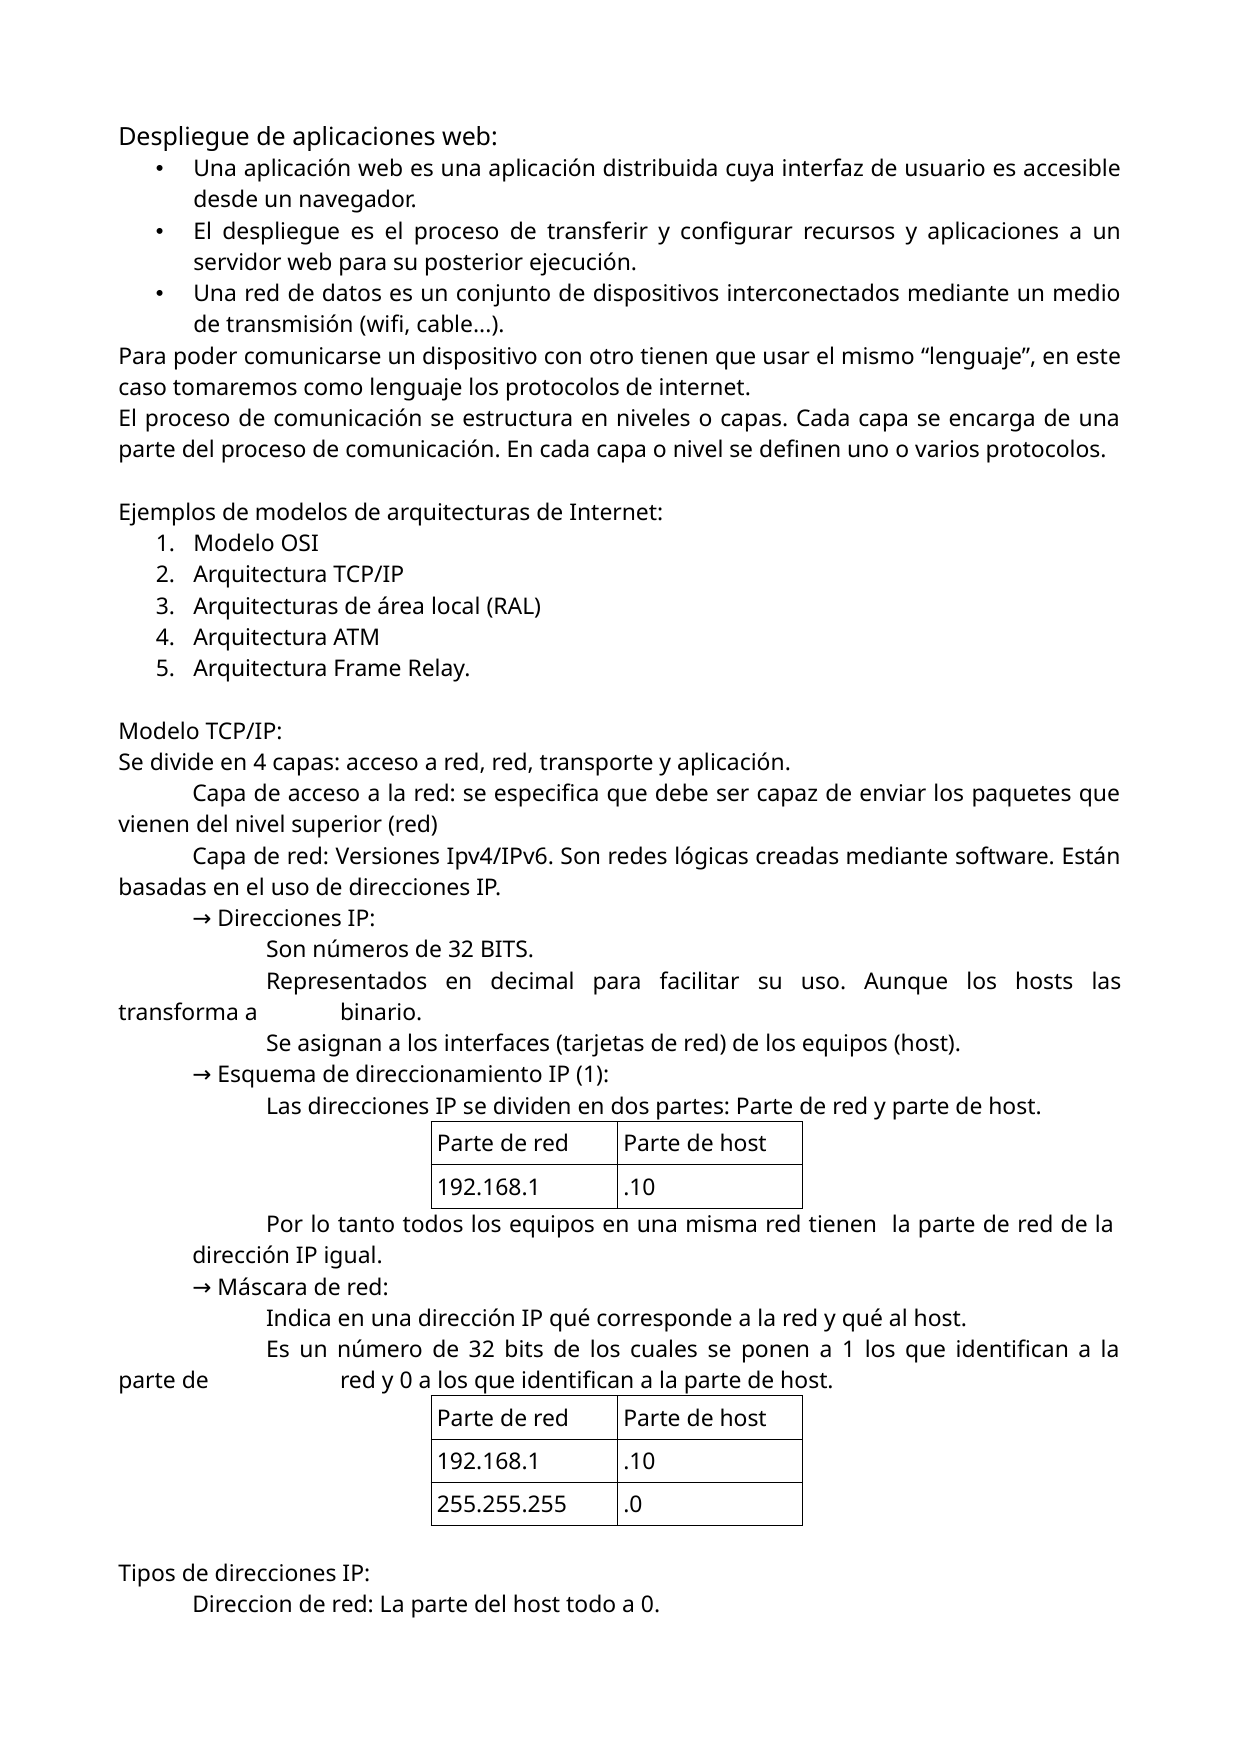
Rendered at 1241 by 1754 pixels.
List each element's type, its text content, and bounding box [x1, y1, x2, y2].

table_cell 255.255.255 [432, 1483, 617, 1525]
text Es un número de 32 bits de los cuales se ponen a 1 los que identifican a la parte de red y 0 a los que identifican a la parte de host. [118, 1333, 1122, 1395]
text → Esquema de direccionamiento IP (1): [118, 1058, 1122, 1090]
table_cell 192.168.1 [432, 1440, 617, 1482]
text Capa de acceso a la red: se especifica que debe ser capaz de enviar los paquetes que vienen del nivel superior (red) [118, 777, 1122, 840]
text Representados en decimal para facilitar su uso. Aunque los hosts las transforma a binario. [118, 965, 1122, 1027]
list El despliegue es el proceso de transferir y configurar recursos y aplicaciones a un servidor web para su posterior ejecución. [156, 215, 1122, 277]
table_cell .10 [618, 1165, 802, 1207]
text Modelo TCP/IP: [118, 715, 1122, 746]
text Las direcciones IP se dividen en dos partes: Parte de red y parte de host. [118, 1090, 1122, 1121]
text Direccion de red: La parte del host todo a 0. [118, 1588, 1122, 1619]
table_header Parte de red [432, 1122, 617, 1164]
list Una aplicación web es una aplicación distribuida cuya interfaz de usuario es accesible desde un navegador. [156, 152, 1122, 215]
table_header Parte de host [618, 1396, 802, 1439]
text Capa de red: Versiones Ipv4/IPv6. Son redes lógicas creadas mediante software. Están basadas en el uso de direcciones IP. [118, 840, 1122, 902]
table_cell .0 [618, 1483, 802, 1525]
list Modelo OSI [156, 527, 1122, 558]
text Indica en una dirección IP qué corresponde a la red y qué al host. [118, 1302, 1122, 1333]
text Por lo tanto todos los equipos en una misma red tienen la parte de red de la dirección IP igual. [118, 1208, 1122, 1270]
list Arquitectura ATM [156, 621, 1122, 652]
text Se divide en 4 capas: acceso a red, red, transporte y aplicación. [118, 746, 1122, 777]
list Arquitectura TCP/IP [156, 558, 1122, 590]
table_header Parte de host [618, 1122, 802, 1164]
text Se asignan a los interfaces (tarjetas de red) de los equipos (host). [118, 1027, 1122, 1058]
text El proceso de comunicación se estructura en niveles o capas. Cada capa se encarga de una parte del proceso de comunicación. En cada capa o nivel se definen uno o varios protocolos. [118, 402, 1122, 465]
list Arquitecturas de área local (RAL) [156, 590, 1122, 621]
text Son números de 32 BITS. [118, 933, 1122, 965]
list Arquitectura Frame Relay. [156, 652, 1122, 683]
table_cell .10 [618, 1440, 802, 1482]
list Una red de datos es un conjunto de dispositivos interconectados mediante un medio de transmisión (wifi, cable...). [156, 277, 1122, 340]
table_cell 192.168.1 [432, 1165, 617, 1207]
text Para poder comunicarse un dispositivo con otro tienen que usar el mismo “lenguaje”, en este caso tomaremos como lenguaje los protocolos de internet. [118, 340, 1122, 402]
text Tipos de direcciones IP: [118, 1557, 1122, 1588]
text Ejemplos de modelos de arquitecturas de Internet: [118, 496, 1122, 527]
text → Máscara de red: [118, 1270, 1122, 1302]
text → Direcciones IP: [118, 902, 1122, 933]
table_header Parte de red [432, 1396, 617, 1439]
text Despliegue de aplicaciones web: [118, 118, 1122, 152]
